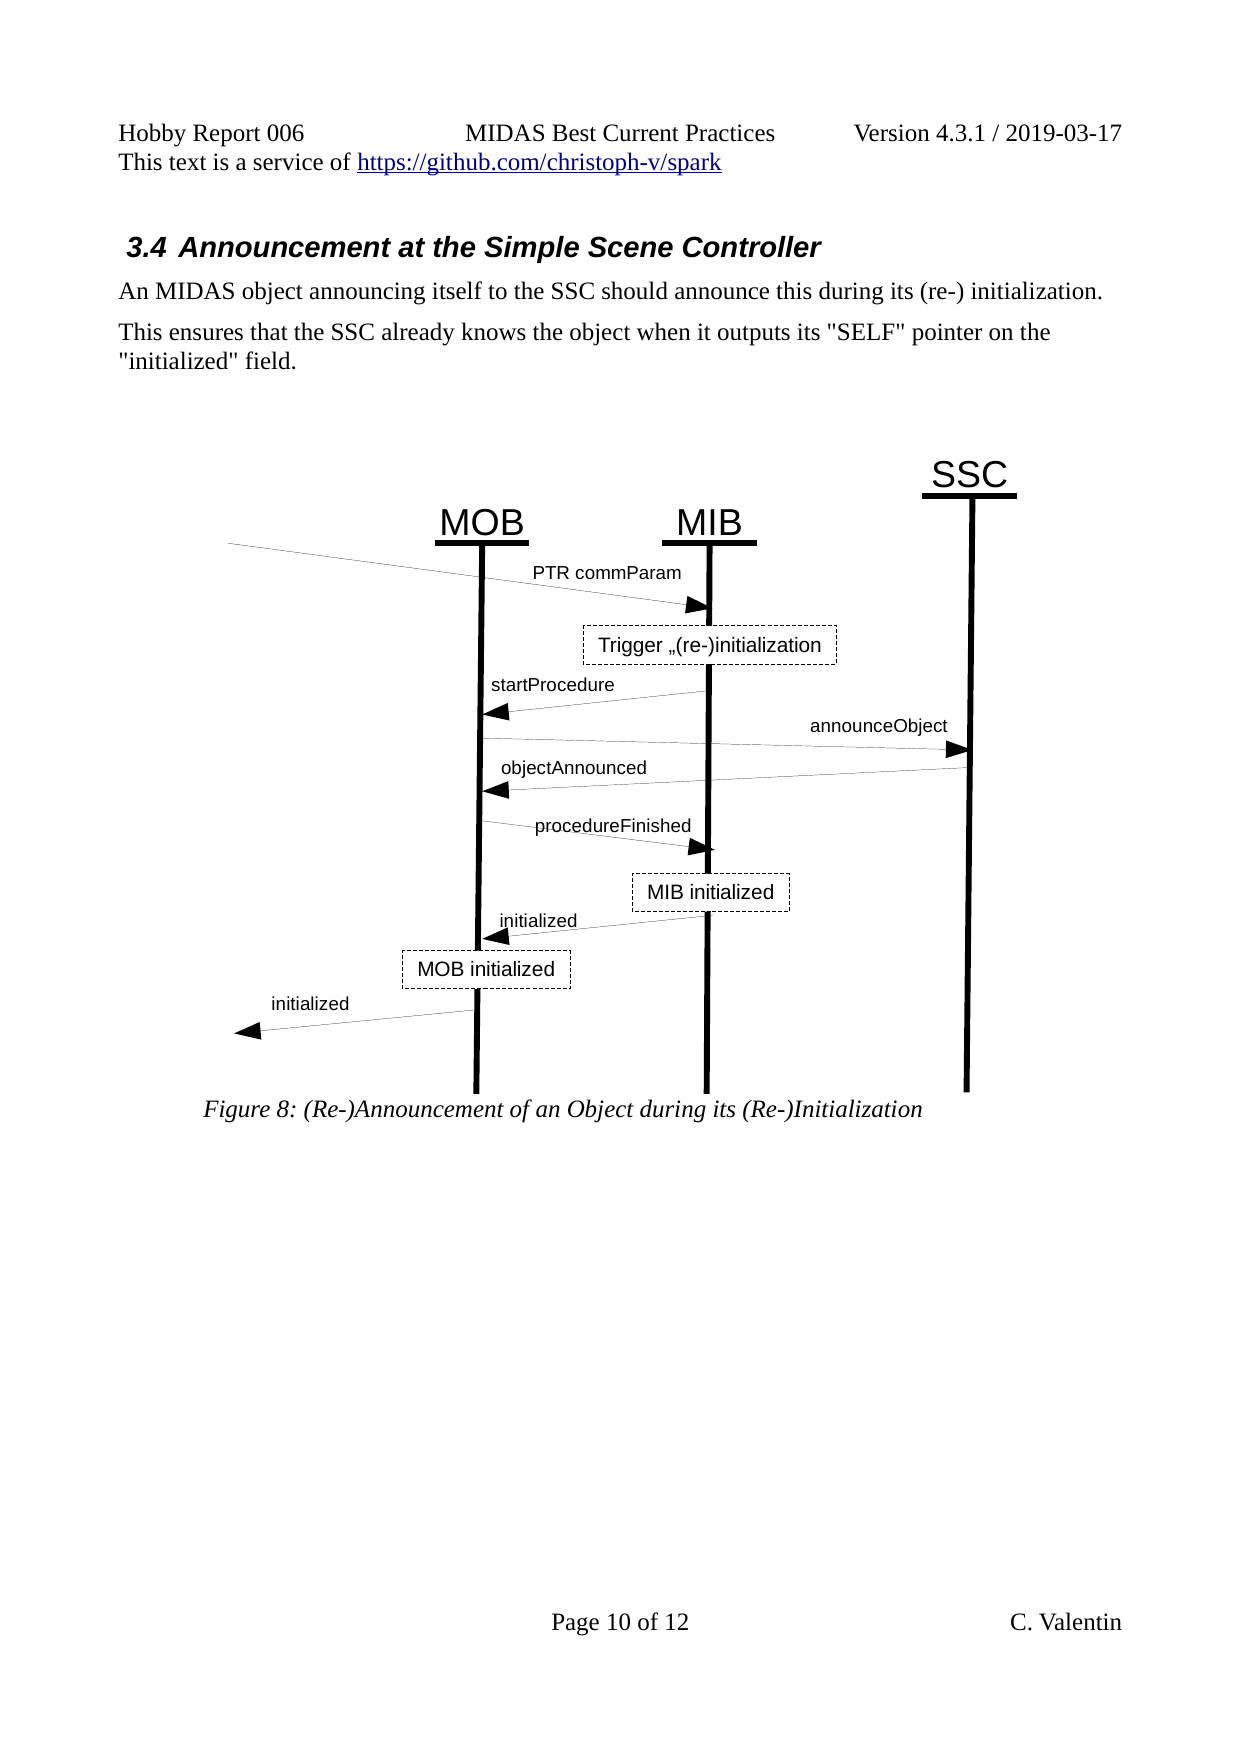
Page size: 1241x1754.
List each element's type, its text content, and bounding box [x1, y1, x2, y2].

text An MIDAS object announcing itself to the SSC should announce this during its (re-) initialization. [118, 276, 1122, 305]
text Figure 8: (Re-)Announcement of an Object during its (Re-)Initialization [203, 1094, 1037, 1123]
text This ensures that the SSC already knows the object when it outputs its "SELF" pointer on the "initialized" field. [118, 317, 1122, 375]
subtitle Announcement at the Simple Scene Controller [118, 230, 1122, 264]
